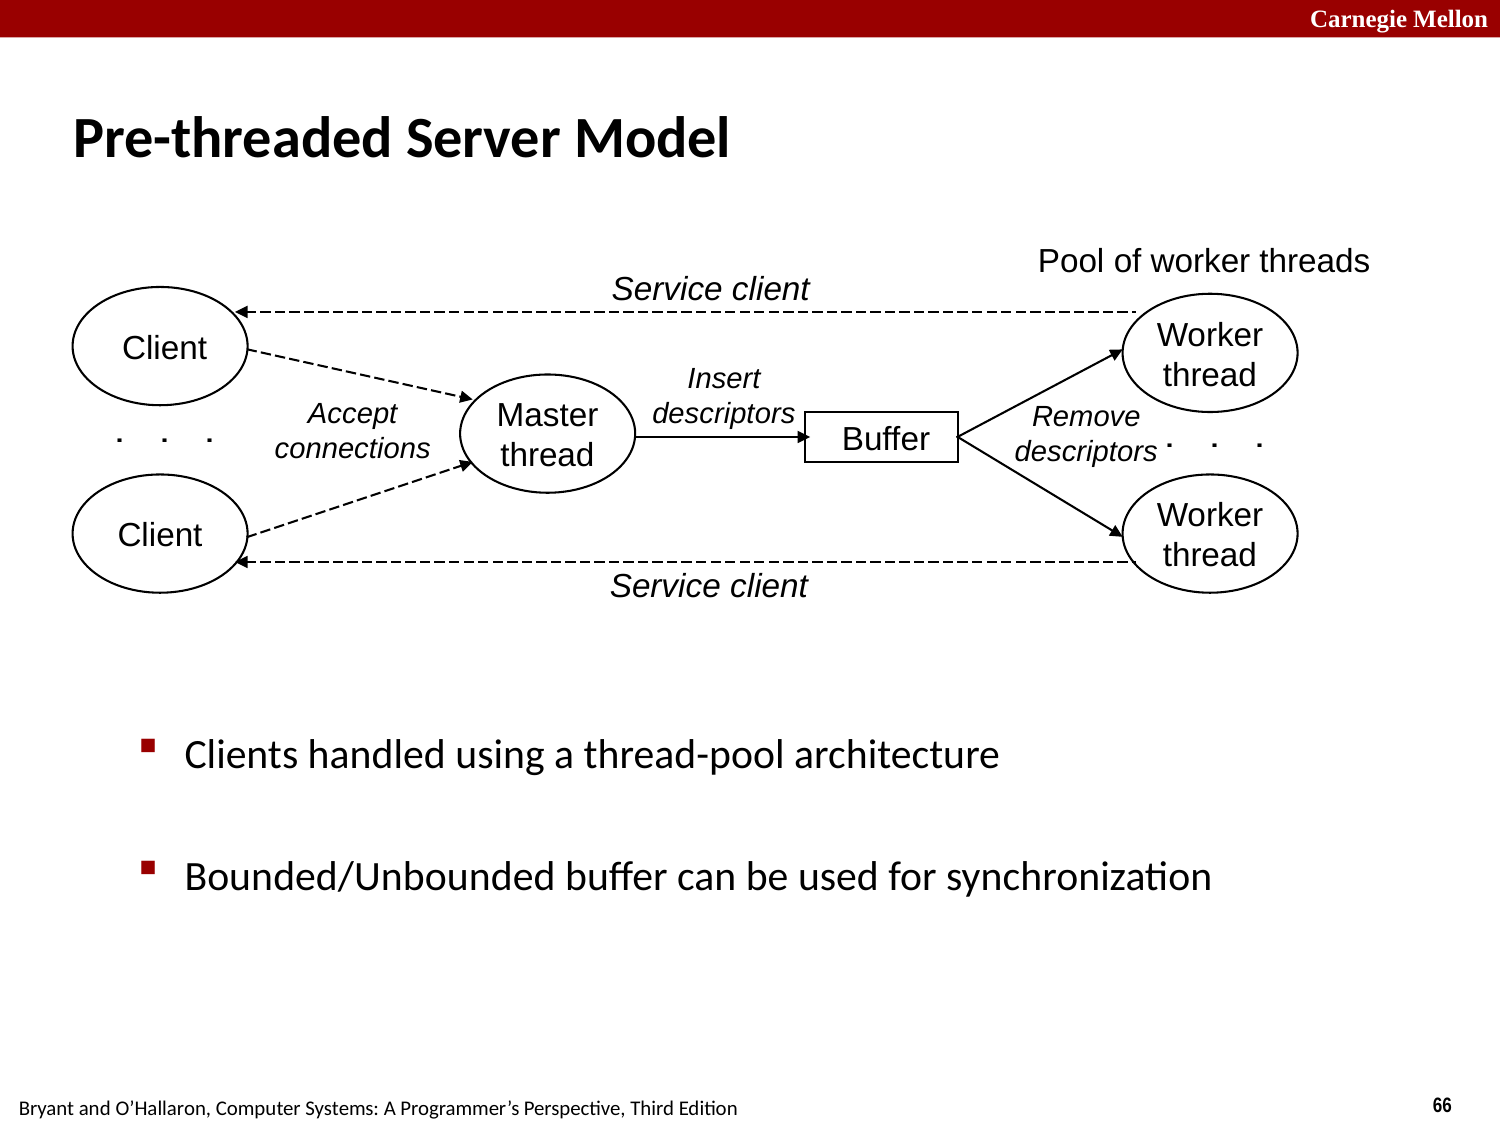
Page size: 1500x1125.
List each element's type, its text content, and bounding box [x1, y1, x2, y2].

text_box ... [140, 416, 215, 464]
list Clients handled using a thread-pool architecture Bounded/Unbounded buffer can be used for synchronization [47, 719, 1411, 1052]
text_box Buffer [804, 411, 958, 462]
text_box Client [72, 474, 248, 593]
text_box Master thread [460, 374, 636, 493]
text_box Pool of worker threads [1023, 231, 1386, 288]
text_box Worker thread [1122, 293, 1298, 413]
text_box Remove descriptors [999, 389, 1174, 475]
text_box Worker thread [1122, 474, 1298, 593]
text_box ... [1190, 422, 1265, 470]
text_box Insert descriptors [637, 351, 811, 438]
text_box Accept connections [259, 386, 446, 473]
text_box Service client [596, 259, 825, 315]
text_box Service client [594, 556, 824, 612]
text_box Client [72, 286, 248, 406]
title Pre-threaded Server Model [58, 71, 1304, 197]
